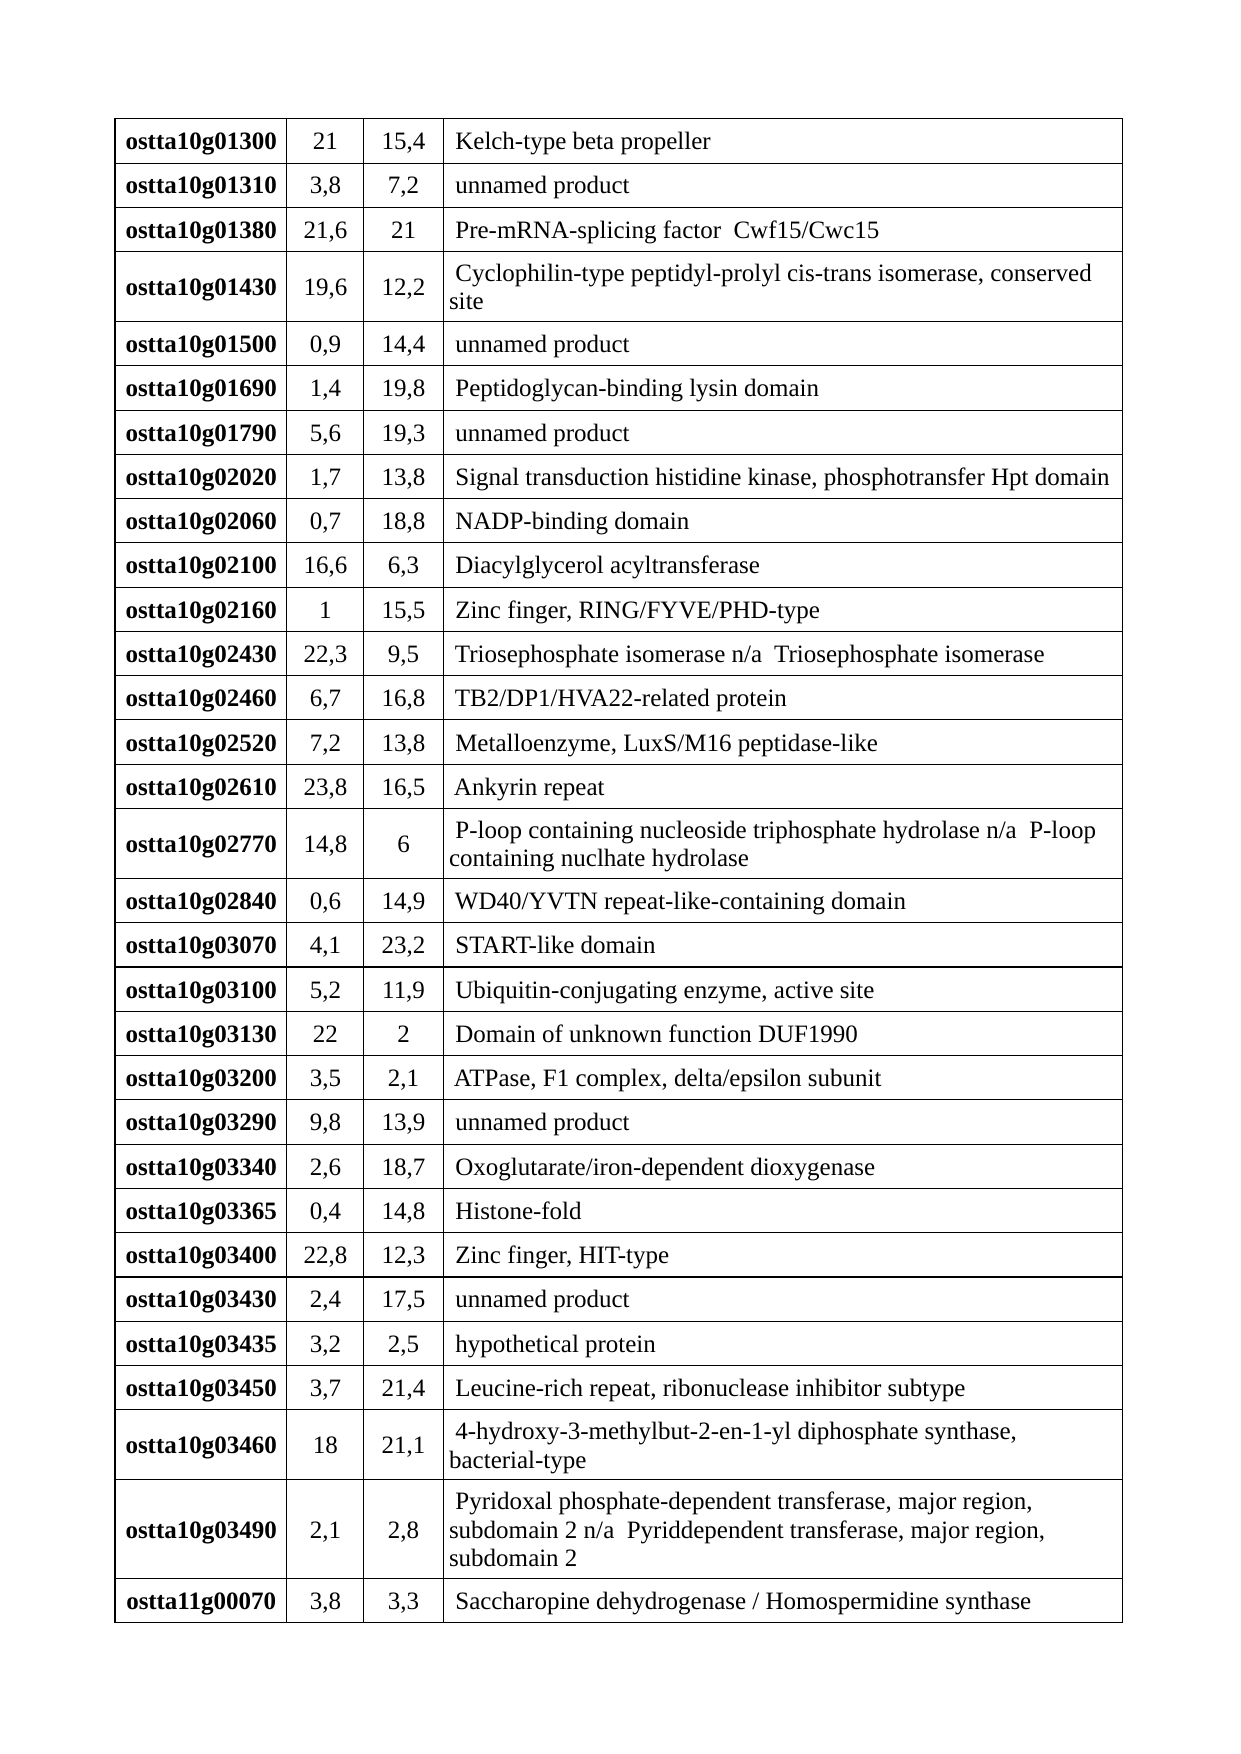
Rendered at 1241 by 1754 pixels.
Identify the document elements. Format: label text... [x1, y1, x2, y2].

table_cell 7,2 [287, 720, 363, 764]
table_cell ostta10g03430 [116, 1278, 286, 1321]
table_cell ostta10g03200 [116, 1056, 286, 1099]
table_cell ostta10g02430 [116, 632, 286, 675]
table_cell Ubiquitin-conjugating enzyme, active site [444, 968, 1122, 1011]
table_cell 23,2 [364, 923, 443, 966]
table_cell [1123, 966, 1240, 1011]
table_cell unnamed product [444, 164, 1122, 207]
table_cell 0,7 [287, 499, 363, 542]
table_cell ostta10g01500 [116, 322, 286, 365]
table_cell 2,4 [287, 1278, 363, 1321]
table_cell 18,8 [364, 499, 443, 542]
table_cell Histone-fold [444, 1189, 1122, 1232]
table_cell ostta10g03100 [116, 968, 286, 1011]
table_cell 14,8 [364, 1189, 443, 1232]
table_cell [1123, 1578, 1240, 1622]
table_cell [1123, 1409, 1240, 1479]
table_cell ostta10g03340 [116, 1145, 286, 1188]
table_cell ostta10g02840 [116, 879, 286, 922]
table_cell 1,7 [287, 455, 363, 498]
table_cell [1123, 1144, 1240, 1188]
table_cell Pyridoxal phosphate-dependent transferase, major region, subdomain 2 n/a Pyriddependent transferase, major region, subdomain 2 [444, 1480, 1122, 1578]
table_cell Signal transduction histidine kinase, phosphotransfer Hpt domain [444, 455, 1122, 498]
table_cell ostta10g02100 [116, 543, 286, 587]
table_cell 15,5 [364, 588, 443, 631]
table_cell P-loop containing nucleoside triphosphate hydrolase n/a P-loop containing nuclhate hydrolase [444, 809, 1122, 878]
table_cell 12,3 [364, 1233, 443, 1276]
table_cell [1123, 1365, 1240, 1409]
table_cell [1123, 251, 1240, 321]
table_cell [1123, 410, 1240, 454]
table_cell 9,8 [287, 1100, 363, 1143]
table_cell [1123, 631, 1240, 675]
table_cell 3,8 [287, 1579, 363, 1622]
table_cell [1123, 587, 1240, 631]
table_cell ostta10g01690 [116, 366, 286, 409]
table_cell 0,9 [287, 322, 363, 365]
table_cell ostta10g02460 [116, 676, 286, 719]
table_cell ostta10g03460 [116, 1410, 286, 1479]
table_cell WD40/YVTN repeat-like-containing domain [444, 879, 1122, 922]
table_cell ostta10g01380 [116, 208, 286, 251]
table_cell [1123, 498, 1240, 542]
table_cell [1123, 1232, 1240, 1276]
table_cell ostta10g03490 [116, 1480, 286, 1578]
table_cell 21 [364, 208, 443, 251]
table_cell ostta10g02610 [116, 765, 286, 808]
table_cell Oxoglutarate/iron-dependent dioxygenase [444, 1145, 1122, 1188]
table_cell [1123, 1276, 1240, 1321]
table_cell ostta10g02020 [116, 455, 286, 498]
table_cell [1123, 1011, 1240, 1055]
table_cell [1123, 542, 1240, 587]
table_cell 23,8 [287, 765, 363, 808]
table_cell [1123, 675, 1240, 719]
table_cell [1123, 808, 1240, 878]
table_cell 19,3 [364, 411, 443, 454]
table_cell [1123, 365, 1240, 409]
table_cell Diacylglycerol acyltransferase [444, 543, 1122, 587]
table_cell 2,6 [287, 1145, 363, 1188]
table_cell NADP-binding domain [444, 499, 1122, 542]
table_cell 21,4 [364, 1366, 443, 1409]
table_cell 15,4 [364, 119, 443, 162]
table_cell ostta10g03435 [116, 1322, 286, 1365]
table_cell ostta11g00070 [116, 1579, 286, 1622]
table_cell ostta10g03450 [116, 1366, 286, 1409]
table_cell [1123, 922, 1240, 966]
table_cell 14,8 [287, 809, 363, 878]
table_cell [1123, 1188, 1240, 1232]
table_cell 2,8 [364, 1480, 443, 1578]
table_cell [1123, 878, 1240, 922]
table_cell Triosephosphate isomerase n/a Triosephosphate isomerase [444, 632, 1122, 675]
table_cell ostta10g03130 [116, 1012, 286, 1055]
table_cell 5,2 [287, 968, 363, 1011]
table_cell 13,9 [364, 1100, 443, 1143]
table_cell 13,8 [364, 720, 443, 764]
table_cell [1123, 163, 1240, 207]
table_cell [1123, 1321, 1240, 1365]
table_cell 18 [287, 1410, 363, 1479]
table_cell Ankyrin repeat [444, 765, 1122, 808]
table_cell 16,5 [364, 765, 443, 808]
table_cell 6,7 [287, 676, 363, 719]
table_cell 3,2 [287, 1322, 363, 1365]
table_cell ostta10g03365 [116, 1189, 286, 1232]
table_cell Zinc finger, HIT-type [444, 1233, 1122, 1276]
table_cell 19,6 [287, 252, 363, 321]
table_cell Cyclophilin-type peptidyl-prolyl cis-trans isomerase, conserved site [444, 252, 1122, 321]
table_cell [1123, 1479, 1240, 1578]
table_cell 19,8 [364, 366, 443, 409]
table_cell 22 [287, 1012, 363, 1055]
table_cell Domain of unknown function DUF1990 [444, 1012, 1122, 1055]
table_cell 0,4 [287, 1189, 363, 1232]
table_cell 2,1 [364, 1056, 443, 1099]
table_cell 1,4 [287, 366, 363, 409]
table_cell 3,5 [287, 1056, 363, 1099]
table_cell [1123, 1099, 1240, 1143]
table_cell 3,7 [287, 1366, 363, 1409]
table_cell 2 [364, 1012, 443, 1055]
table_cell 6 [364, 809, 443, 878]
table_cell 9,5 [364, 632, 443, 675]
table_cell START-like domain [444, 923, 1122, 966]
table_cell 14,9 [364, 879, 443, 922]
table_cell 7,2 [364, 164, 443, 207]
table_cell ostta10g03070 [116, 923, 286, 966]
table_cell ATPase, F1 complex, delta/epsilon subunit [444, 1056, 1122, 1099]
table_cell 14,4 [364, 322, 443, 365]
table_cell 3,3 [364, 1579, 443, 1622]
table_cell Kelch-type beta propeller [444, 119, 1122, 162]
table_cell 2,5 [364, 1322, 443, 1365]
table_cell hypothetical protein [444, 1322, 1122, 1365]
table_cell Zinc finger, RING/FYVE/PHD-type [444, 588, 1122, 631]
table_cell unnamed product [444, 1100, 1122, 1143]
table_cell 0,6 [287, 879, 363, 922]
table_cell Peptidoglycan-binding lysin domain [444, 366, 1122, 409]
table_cell 17,5 [364, 1278, 443, 1321]
table_cell Pre-mRNA-splicing factor Cwf15/Cwc15 [444, 208, 1122, 251]
table_cell 21,6 [287, 208, 363, 251]
table_cell ostta10g02060 [116, 499, 286, 542]
table_cell [1123, 321, 1240, 365]
table_cell 12,2 [364, 252, 443, 321]
table_cell 22,8 [287, 1233, 363, 1276]
table_cell 4-hydroxy-3-methylbut-2-en-1-yl diphosphate synthase, bacterial-type [444, 1410, 1122, 1479]
table_cell 22,3 [287, 632, 363, 675]
table_cell [1123, 764, 1240, 808]
table_cell ostta10g02160 [116, 588, 286, 631]
table_cell 6,3 [364, 543, 443, 587]
table_cell ostta10g01790 [116, 411, 286, 454]
table_cell [1123, 454, 1240, 498]
table_cell ostta10g01300 [116, 119, 286, 162]
table_cell ostta10g03400 [116, 1233, 286, 1276]
table_cell ostta10g01310 [116, 164, 286, 207]
table_cell 1 [287, 588, 363, 631]
table_cell 2,1 [287, 1480, 363, 1578]
table_cell 11,9 [364, 968, 443, 1011]
table_cell ostta10g01430 [116, 252, 286, 321]
table_cell 5,6 [287, 411, 363, 454]
table_cell unnamed product [444, 411, 1122, 454]
table_cell unnamed product [444, 322, 1122, 365]
table_cell 21,1 [364, 1410, 443, 1479]
table_cell [1123, 118, 1240, 162]
table_cell Metalloenzyme, LuxS/M16 peptidase-like [444, 720, 1122, 764]
table_cell 16,8 [364, 676, 443, 719]
table_cell 21 [287, 119, 363, 162]
table_cell ostta10g03290 [116, 1100, 286, 1143]
table_cell Saccharopine dehydrogenase / Homospermidine synthase [444, 1579, 1122, 1622]
table_cell 13,8 [364, 455, 443, 498]
table_cell TB2/DP1/HVA22-related protein [444, 676, 1122, 719]
table_cell 18,7 [364, 1145, 443, 1188]
table_cell 16,6 [287, 543, 363, 587]
table_cell [1123, 207, 1240, 251]
table_cell 3,8 [287, 164, 363, 207]
table_cell [1123, 719, 1240, 764]
table_cell unnamed product [444, 1278, 1122, 1321]
table_cell [1123, 1055, 1240, 1099]
table_cell 4,1 [287, 923, 363, 966]
table_cell ostta10g02520 [116, 720, 286, 764]
table_cell Leucine-rich repeat, ribonuclease inhibitor subtype [444, 1366, 1122, 1409]
table_cell ostta10g02770 [116, 809, 286, 878]
